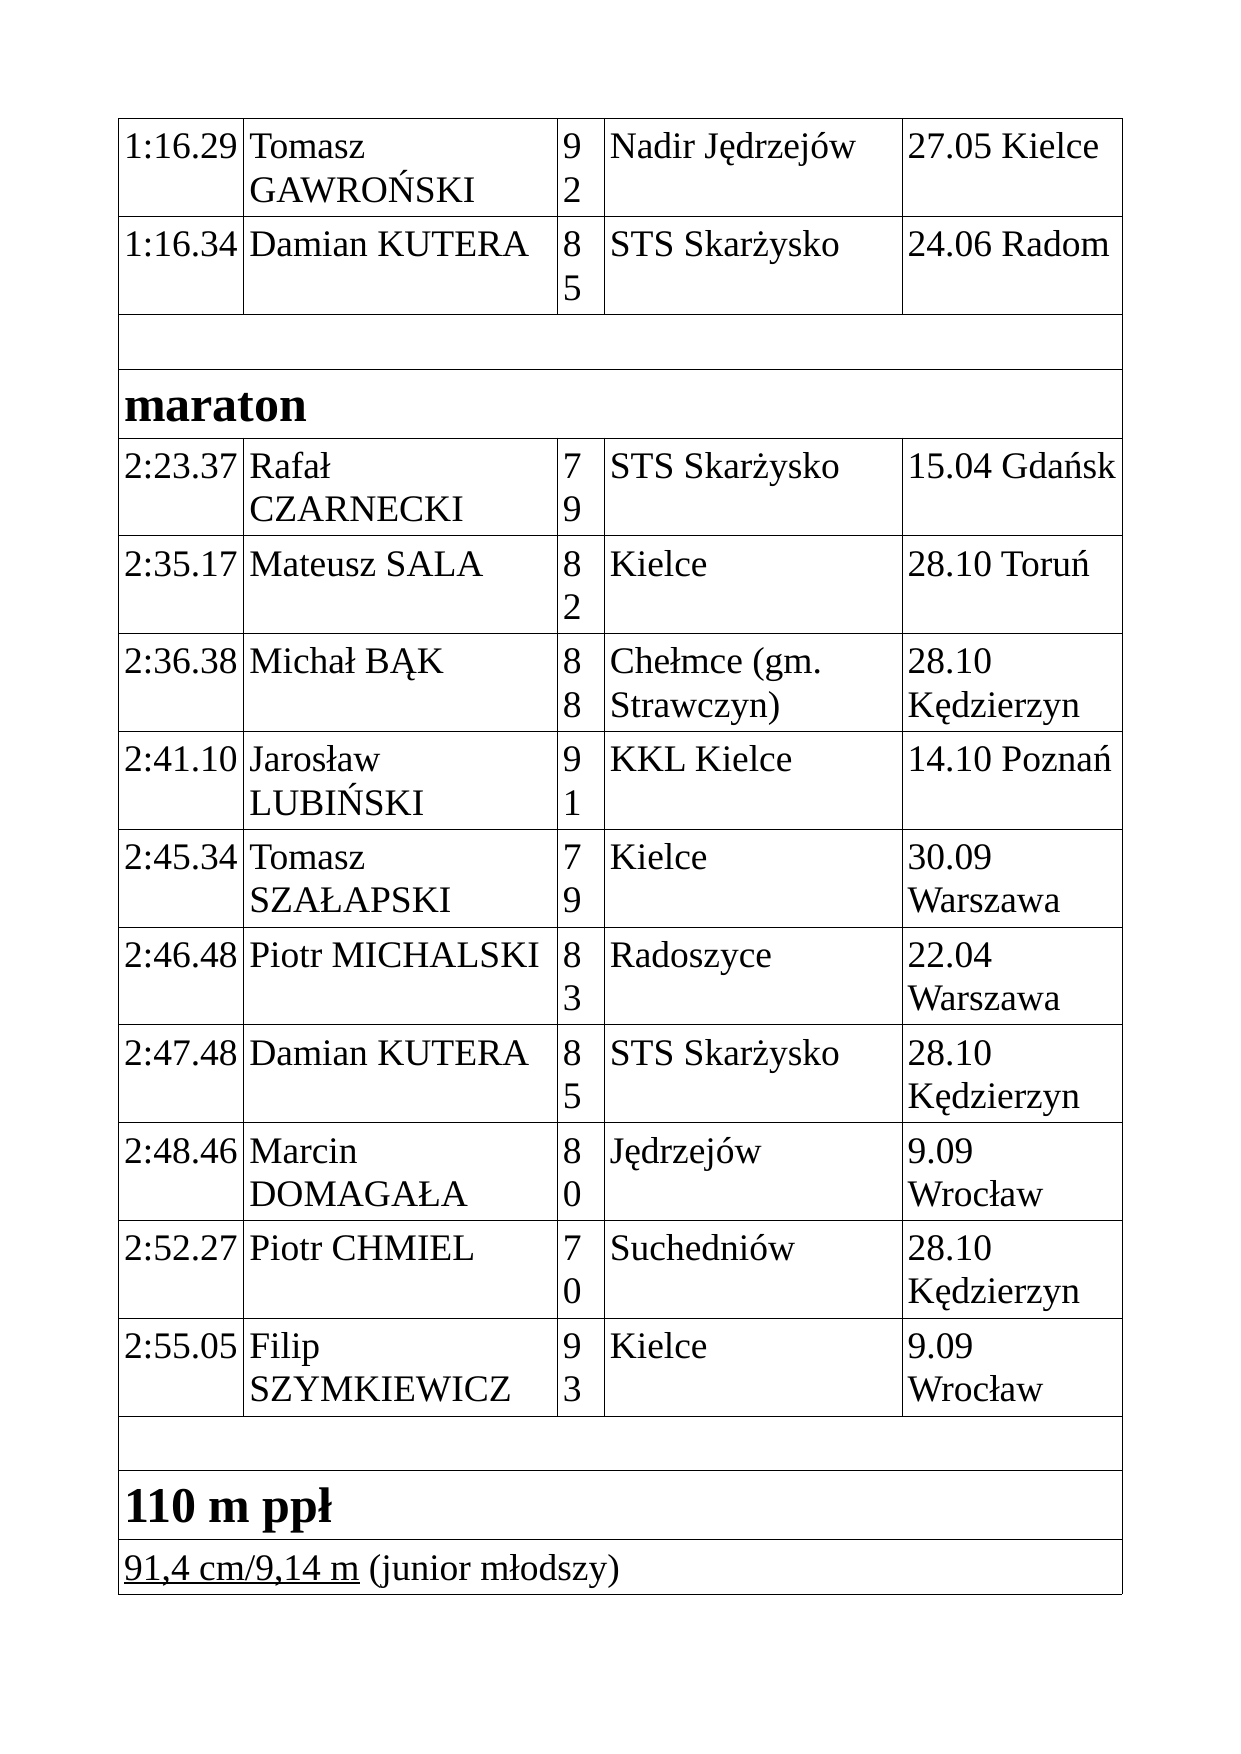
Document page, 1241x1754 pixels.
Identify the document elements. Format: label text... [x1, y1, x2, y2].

table_cell Damian KUTERA [244, 217, 557, 314]
table_cell 85 [558, 217, 604, 314]
table_cell Mateusz SALA [244, 536, 557, 633]
table_cell Kielce [605, 830, 902, 927]
table_cell Piotr MICHALSKI [244, 928, 557, 1024]
table_cell STS Skarżysko [605, 439, 902, 535]
table_cell 9.09 Wrocław [903, 1123, 1122, 1220]
table_cell 2:36.38 [119, 634, 243, 731]
table_cell 83 [558, 928, 604, 1024]
table_cell 15.04 Gdańsk [903, 439, 1122, 535]
table_cell Nadir Jędrzejów [605, 119, 902, 216]
table_cell [119, 1417, 1122, 1470]
table_cell 2:48.46 [119, 1123, 243, 1220]
table_cell 28.10 Kędzierzyn [903, 1025, 1122, 1122]
table_cell 9.09 Wrocław [903, 1319, 1122, 1416]
table_cell 93 [558, 1319, 604, 1416]
table_cell Tomasz SZAŁAPSKI [244, 830, 557, 927]
table_cell 28.10 Kędzierzyn [903, 1221, 1122, 1318]
table_cell Jarosław LUBIŃSKI [244, 732, 557, 829]
table_cell 1:16.29 [119, 119, 243, 216]
table_cell Filip SZYMKIEWICZ [244, 1319, 557, 1416]
table_cell 82 [558, 536, 604, 633]
table_cell 28.10 Kędzierzyn [903, 634, 1122, 731]
table_cell Michał BĄK [244, 634, 557, 731]
table_cell Piotr CHMIEL [244, 1221, 557, 1318]
table_cell 27.05 Kielce [903, 119, 1122, 216]
table_cell 2:23.37 [119, 439, 243, 535]
table_cell 110 m ppł [119, 1471, 1122, 1539]
table_cell 2:55.05 [119, 1319, 243, 1416]
table_cell 28.10 Toruń [903, 536, 1122, 633]
table_cell 2:45.34 [119, 830, 243, 927]
table_cell [119, 315, 1122, 368]
table_cell Suchedniów [605, 1221, 902, 1318]
table_cell 80 [558, 1123, 604, 1220]
table_cell Kielce [605, 1319, 902, 1416]
table_cell STS Skarżysko [605, 1025, 902, 1122]
table_cell 24.06 Radom [903, 217, 1122, 314]
table_cell Chełmce (gm. Strawczyn) [605, 634, 902, 731]
table_cell 22.04 Warszawa [903, 928, 1122, 1024]
table_cell 2:46.48 [119, 928, 243, 1024]
table_cell STS Skarżysko [605, 217, 902, 314]
table_cell 70 [558, 1221, 604, 1318]
table_cell 2:47.48 [119, 1025, 243, 1122]
table_cell 79 [558, 439, 604, 535]
table_cell Jędrzejów [605, 1123, 902, 1220]
table_cell 30.09 Warszawa [903, 830, 1122, 927]
table_cell 85 [558, 1025, 604, 1122]
table_cell Radoszyce [605, 928, 902, 1024]
table_cell Marcin DOMAGAŁA [244, 1123, 557, 1220]
table_cell 88 [558, 634, 604, 731]
table_cell Damian KUTERA [244, 1025, 557, 1122]
table_cell Tomasz GAWROŃSKI [244, 119, 557, 216]
table_cell 2:35.17 [119, 536, 243, 633]
table_cell 2:41.10 [119, 732, 243, 829]
table_cell 1:16.34 [119, 217, 243, 314]
table_cell Rafał CZARNECKI [244, 439, 557, 535]
table_cell 92 [558, 119, 604, 216]
table_cell maraton [119, 370, 1122, 437]
table_cell 2:52.27 [119, 1221, 243, 1318]
table_cell 14.10 Poznań [903, 732, 1122, 829]
table_cell Kielce [605, 536, 902, 633]
table_cell KKL Kielce [605, 732, 902, 829]
table_cell 79 [558, 830, 604, 927]
table_cell 91,4 cm/9,14 m (junior młodszy) [119, 1540, 1122, 1594]
table_cell 91 [558, 732, 604, 829]
